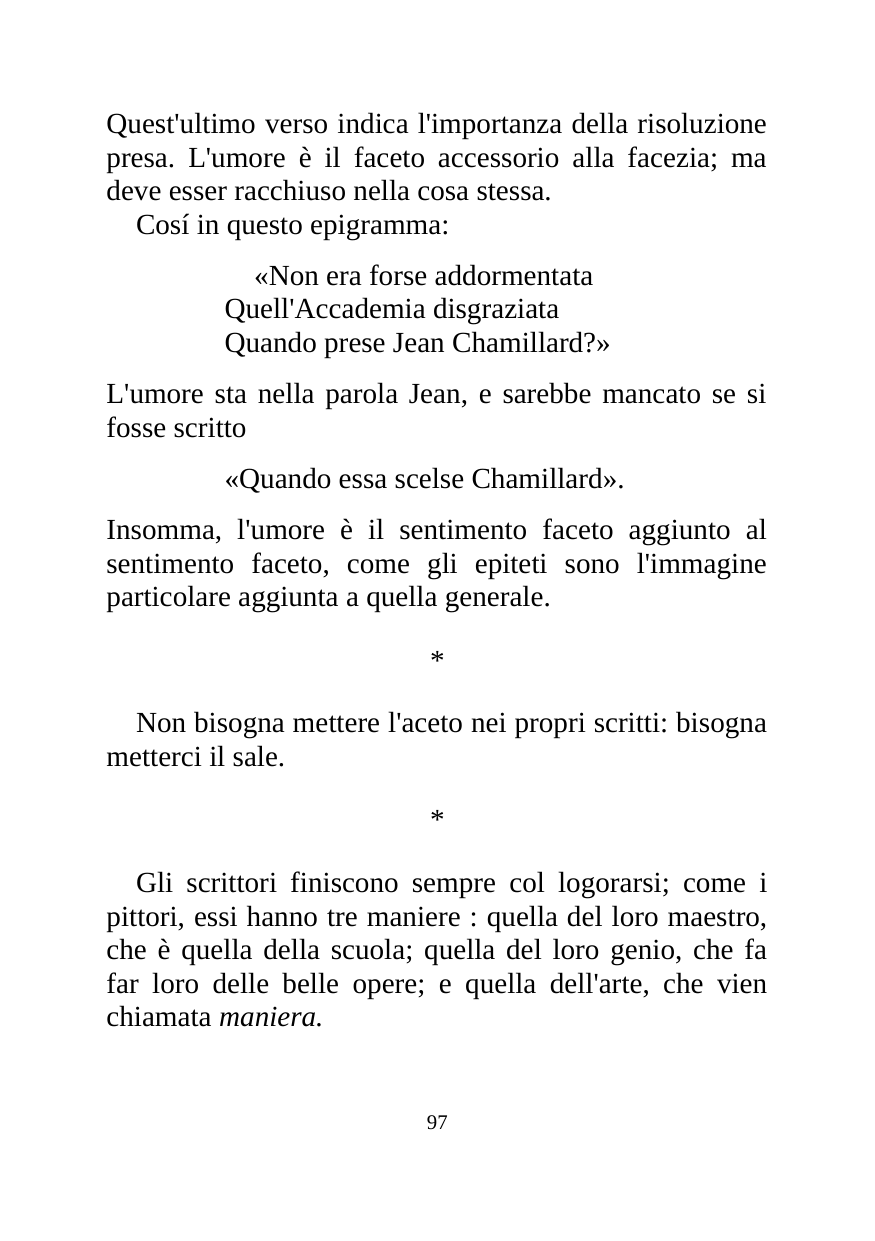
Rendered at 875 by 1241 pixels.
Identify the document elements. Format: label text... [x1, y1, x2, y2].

text Insomma, l'umore è il sentimento faceto aggiunto al sentimento faceto, come gli epiteti sono l'immagine particolare aggiunta a quella generale. [106, 512, 768, 613]
text * [106, 802, 768, 836]
text L'umore sta nella parola Jean, e sarebbe mancato se si fosse scritto [106, 376, 768, 443]
text Cosí in questo epigramma: [106, 207, 768, 240]
text Quest'ultimo verso indica l'importanza della risoluzione presa. L'umore è il faceto accessorio alla facezia; ma deve esser racchiuso nella cosa stessa. [106, 106, 768, 207]
text * [106, 643, 768, 676]
text «Non era forse addormentata Quell'Accademia disgraziata Quando prese Jean Chamillard?» [224, 258, 768, 359]
text Non bisogna mettere l'aceto nei propri scritti: bisogna metterci il sale. [106, 706, 768, 773]
text Gli scrittori finiscono sempre col logorarsi; come i pittori, essi hanno tre maniere : quella del loro maestro, che è quella della scuola; quella del loro genio, che fa far loro delle belle opere; e quella dell'arte, che vien chiamata maniera. [106, 865, 768, 1033]
text «Quando essa scelse Chamillard». [224, 461, 768, 495]
